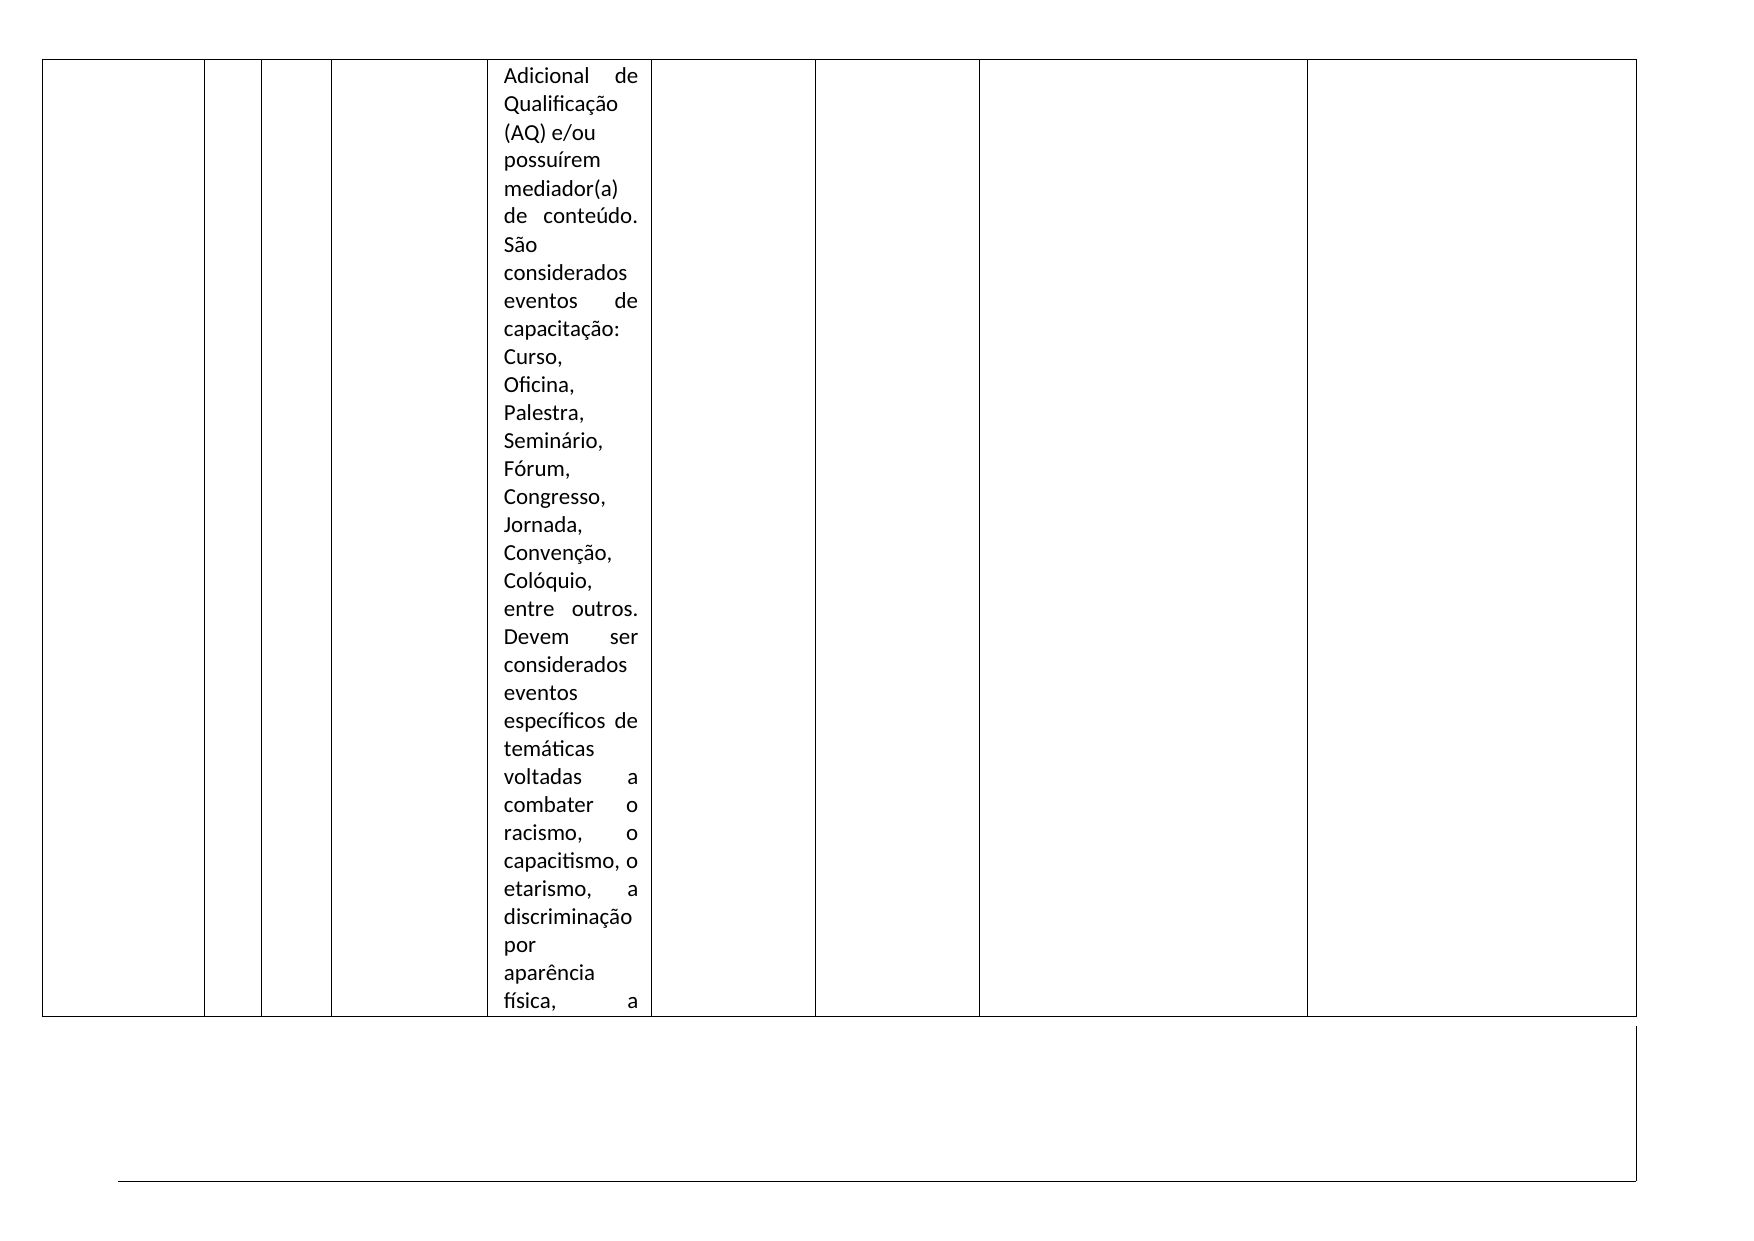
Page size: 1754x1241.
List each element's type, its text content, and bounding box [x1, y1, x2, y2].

table_cell [205, 60, 261, 1016]
table_cell [332, 60, 487, 1016]
table_cell [43, 60, 204, 1016]
table_cell [980, 60, 1307, 1016]
table_cell [1308, 60, 1636, 1016]
table_cell [816, 60, 979, 1016]
table_cell [652, 60, 815, 1016]
table_cell Adicional de Qualificação (AQ) e/ou possuírem mediador(a) de conteúdo. São considerados eventos de capacitação: Curso, Oficina, Palestra, Seminário, Fórum, Congresso, Jornada, Convenção, Colóquio, entre outros. Devem ser considerados eventos específicos de temáticas voltadas a combater o racismo, o capacitismo, o etarismo, a discriminação por aparência física, a [488, 60, 651, 1016]
table_cell [262, 60, 331, 1016]
